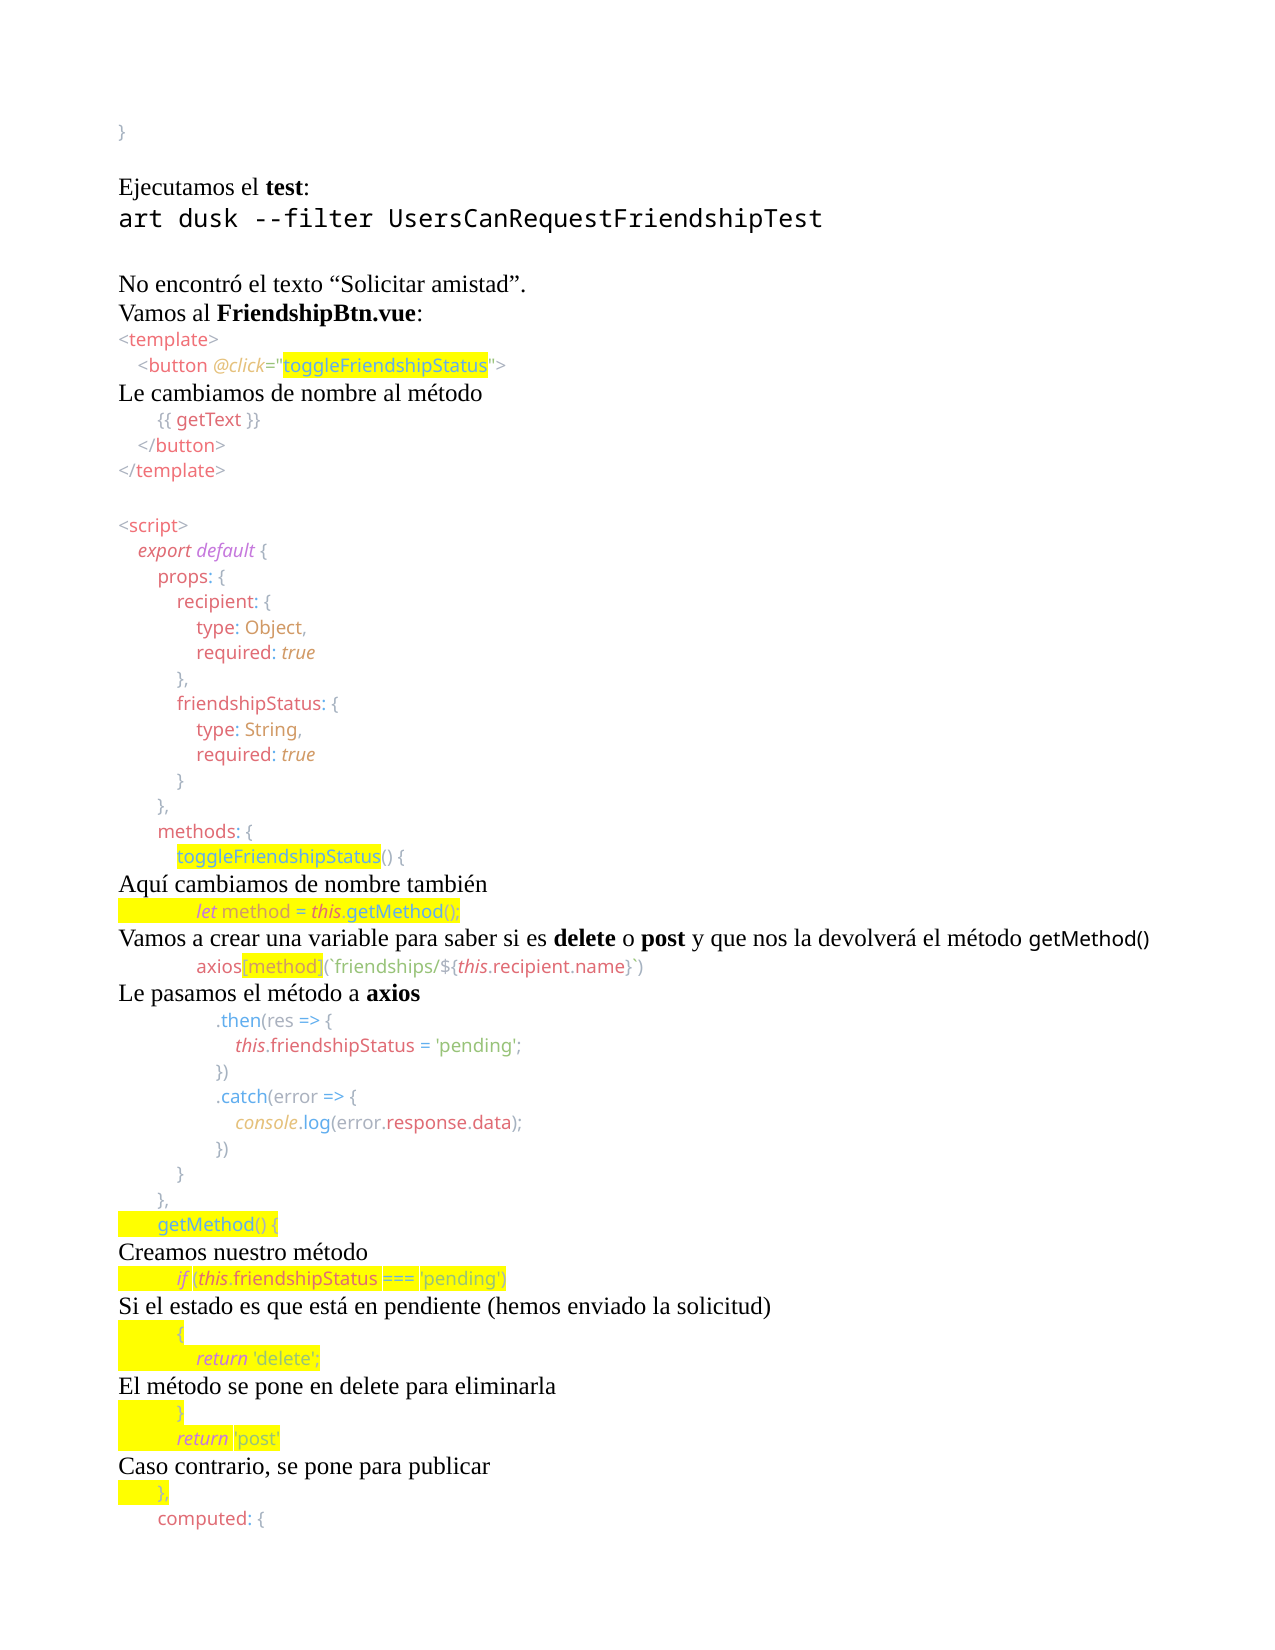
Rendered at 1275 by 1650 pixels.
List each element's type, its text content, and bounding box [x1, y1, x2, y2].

text }, computed: { [118, 1479, 1157, 1531]
text .then(res => { this.friendshipStatus = 'pending'; }) .catch(error => { console.log(error.response.data); }) } }, getMethod() { Creamos nuestro método [118, 1007, 1157, 1266]
text Vamos al FriendshipBtn.vue: [118, 298, 1157, 327]
text Ejecutamos el test: [118, 172, 1157, 201]
text <template> <button @click="toggleFriendshipStatus"> Le cambiamos de nombre al método [118, 327, 1157, 407]
text } [118, 118, 1157, 172]
text {{ getText }} </button> </template> <script> export default { props: { recipient: { type: Object, required: true }, friendshipStatus: { type: String, required: true } }, methods: { toggleFriendshipStatus() { Aquí cambiamos de nombre también [118, 407, 1157, 898]
text } return 'post' Caso contrario, se pone para publicar [118, 1400, 1157, 1479]
text { return 'delete'; El método se pone en delete para eliminarla [118, 1320, 1157, 1400]
text let method = this.getMethod(); Vamos a crear una variable para saber si es delete o post y que nos la devolverá el método getMethod() axios[method](`friendships/${this.recipient.name}`) Le pasamos el método a axios [118, 898, 1157, 1007]
text art dusk --filter UsersCanRequestFriendshipTest No encontró el texto “Solicitar amistad”. [118, 201, 1157, 298]
text if (this.friendshipStatus === 'pending') Si el estado es que está en pendiente (hemos enviado la solicitud) [118, 1266, 1157, 1320]
